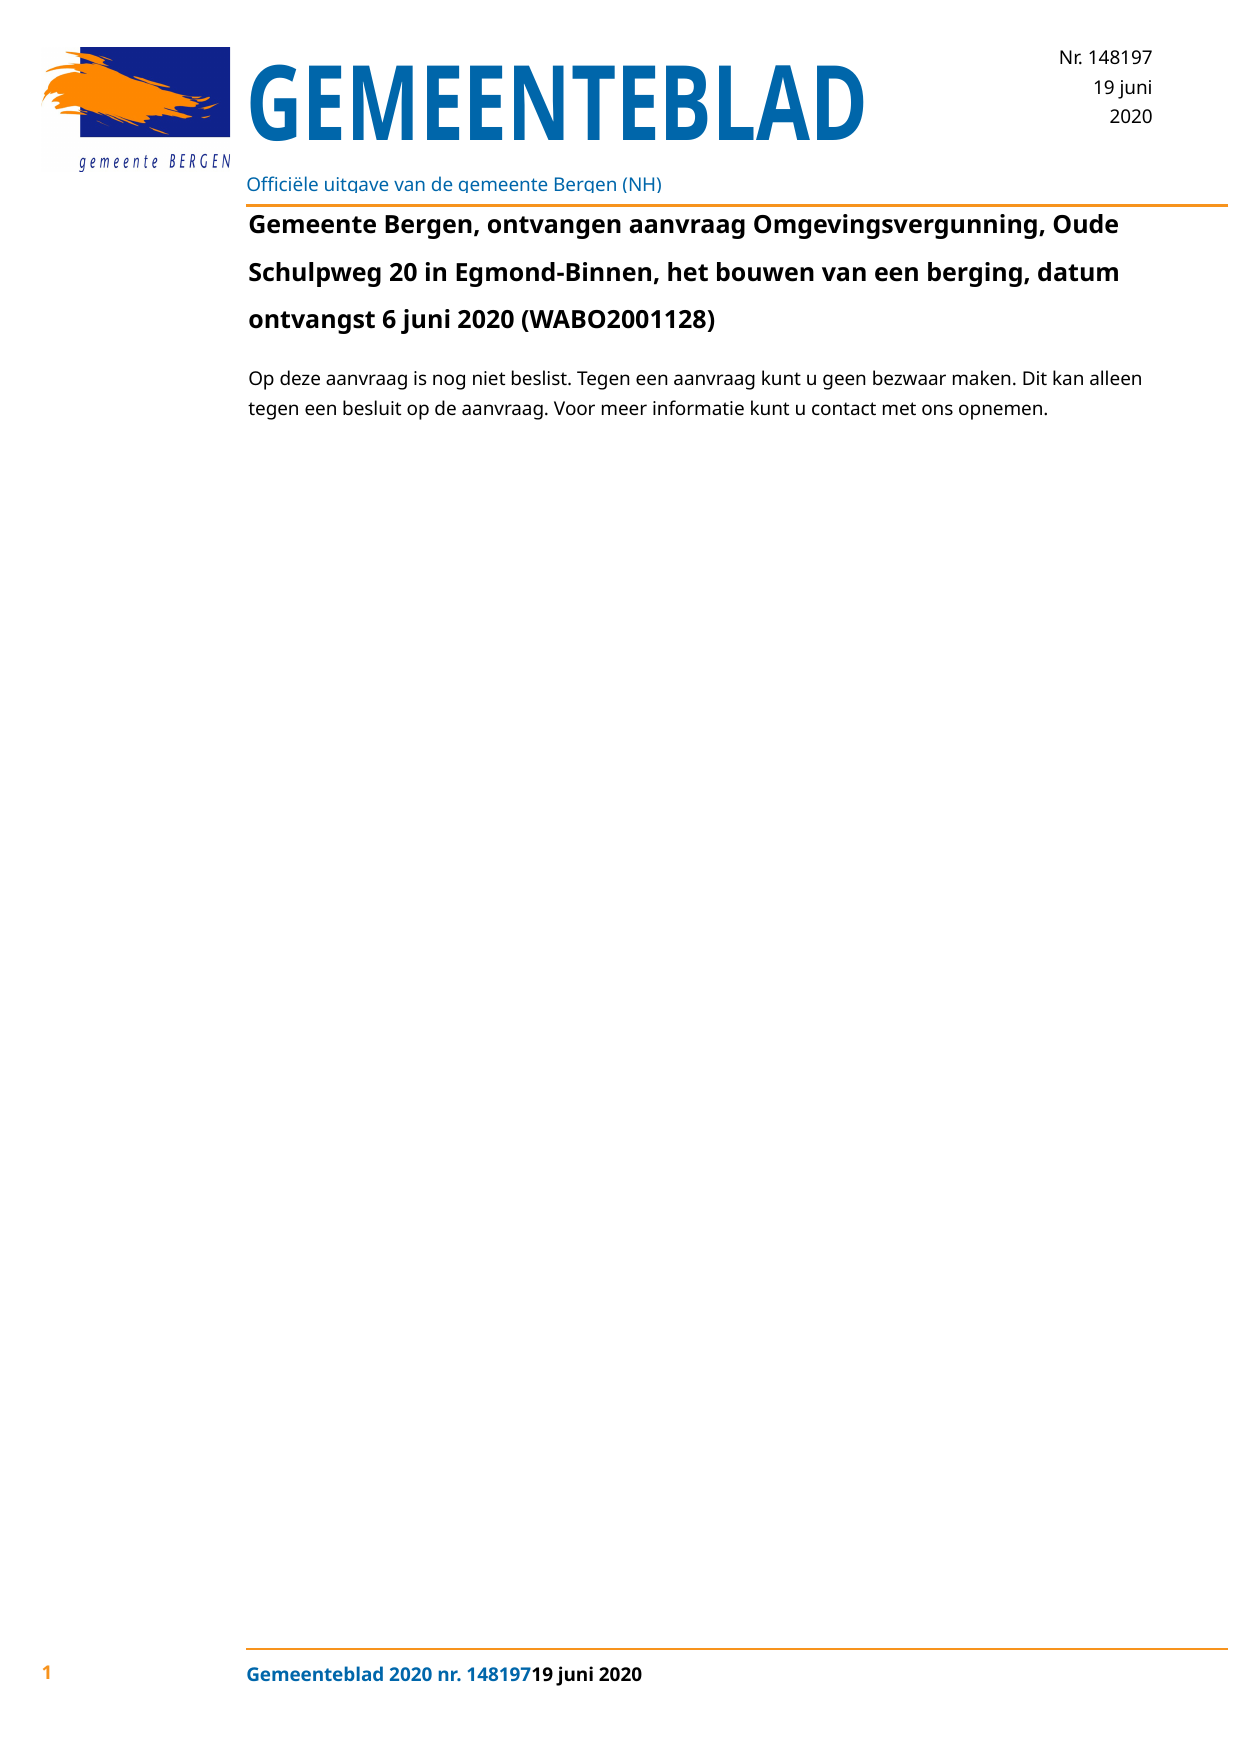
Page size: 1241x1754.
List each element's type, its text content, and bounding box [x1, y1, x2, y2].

picture [41, 47, 231, 172]
text Gemeente Bergen, ontvangen aanvraag Omgevingsvergunning, Oude Schulpweg 20 in Egmond-Binnen, het bouwen van een berging, datum ontvangst 6 juni 2020 (WABO2001128) [248, 207, 1152, 336]
text Op deze aanvraag is nog niet beslist. Tegen een aanvraag kunt u geen bezwaar maken. Dit kan alleen tegen een besluit op de aanvraag. Voor meer informatie kunt u contact met ons opnemen. [248, 366, 1152, 421]
